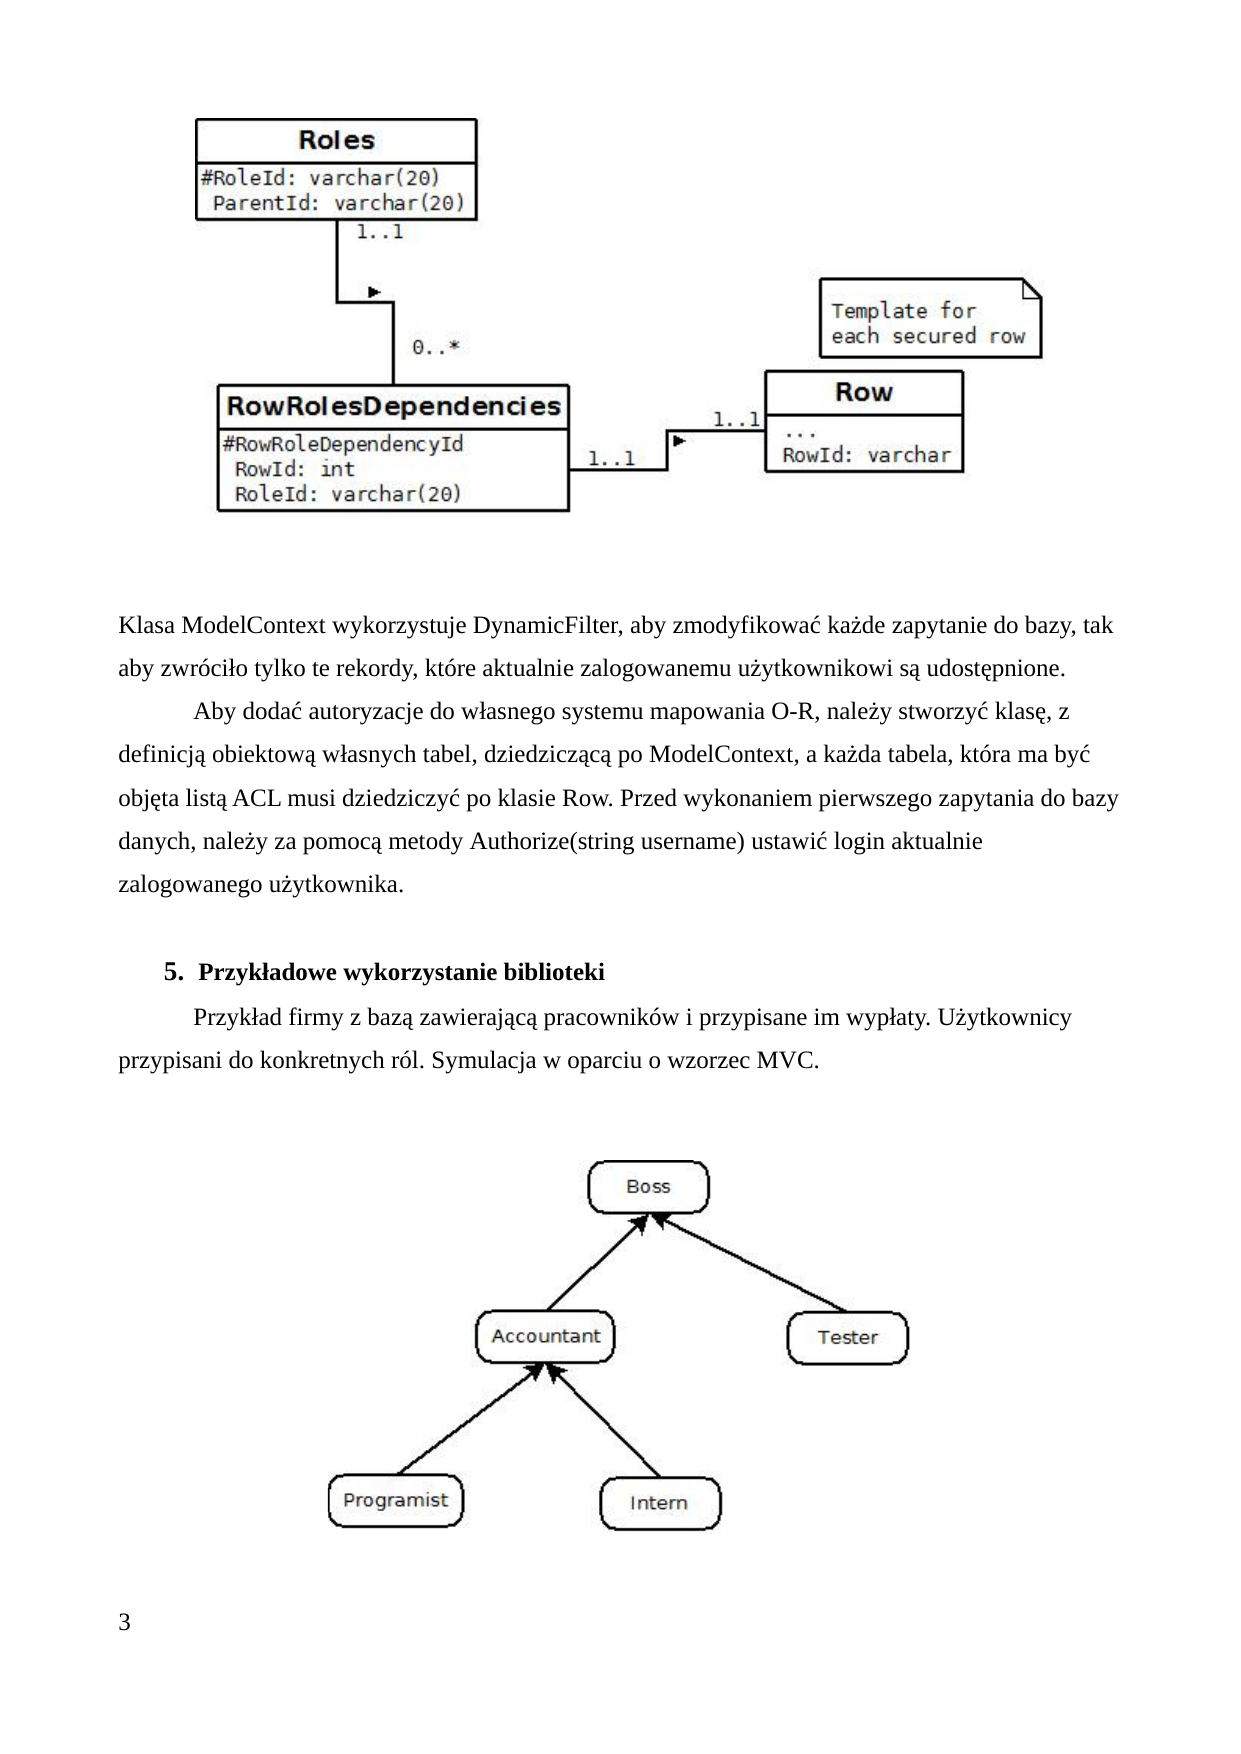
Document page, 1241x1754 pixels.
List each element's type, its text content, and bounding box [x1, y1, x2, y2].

text Aby dodać autoryzacje do własnego systemu mapowania O-R, należy stworzyć klasę, z definicją obiektową własnych tabel, dziedziczącą po ModelContext, a każda tabela, która ma być objęta listą ACL musi dziedziczyć po klasie Row. Przed wykonaniem pierwszego zapytania do bazy danych, należy za pomocą metody Authorize(string username) ustawić login aktualnie zalogowanego użytkownika. [118, 696, 1122, 898]
text Przykład firmy z bazą zawierającą pracowników i przypisane im wypłaty. Użytkownicy przypisani do konkretnych ról. Symulacja w oparciu o wzorzec MVC. [118, 1002, 1122, 1074]
picture [327, 1160, 911, 1534]
list Przykładowe wykorzystanie biblioteki [164, 955, 1122, 986]
picture [195, 118, 1045, 514]
text Klasa ModelContext wykorzystuje DynamicFilter, aby zmodyfikować każde zapytanie do bazy, tak aby zwróciło tylko te rekordy, które aktualnie zalogowanemu użytkownikowi są udostępnione. [118, 610, 1122, 682]
